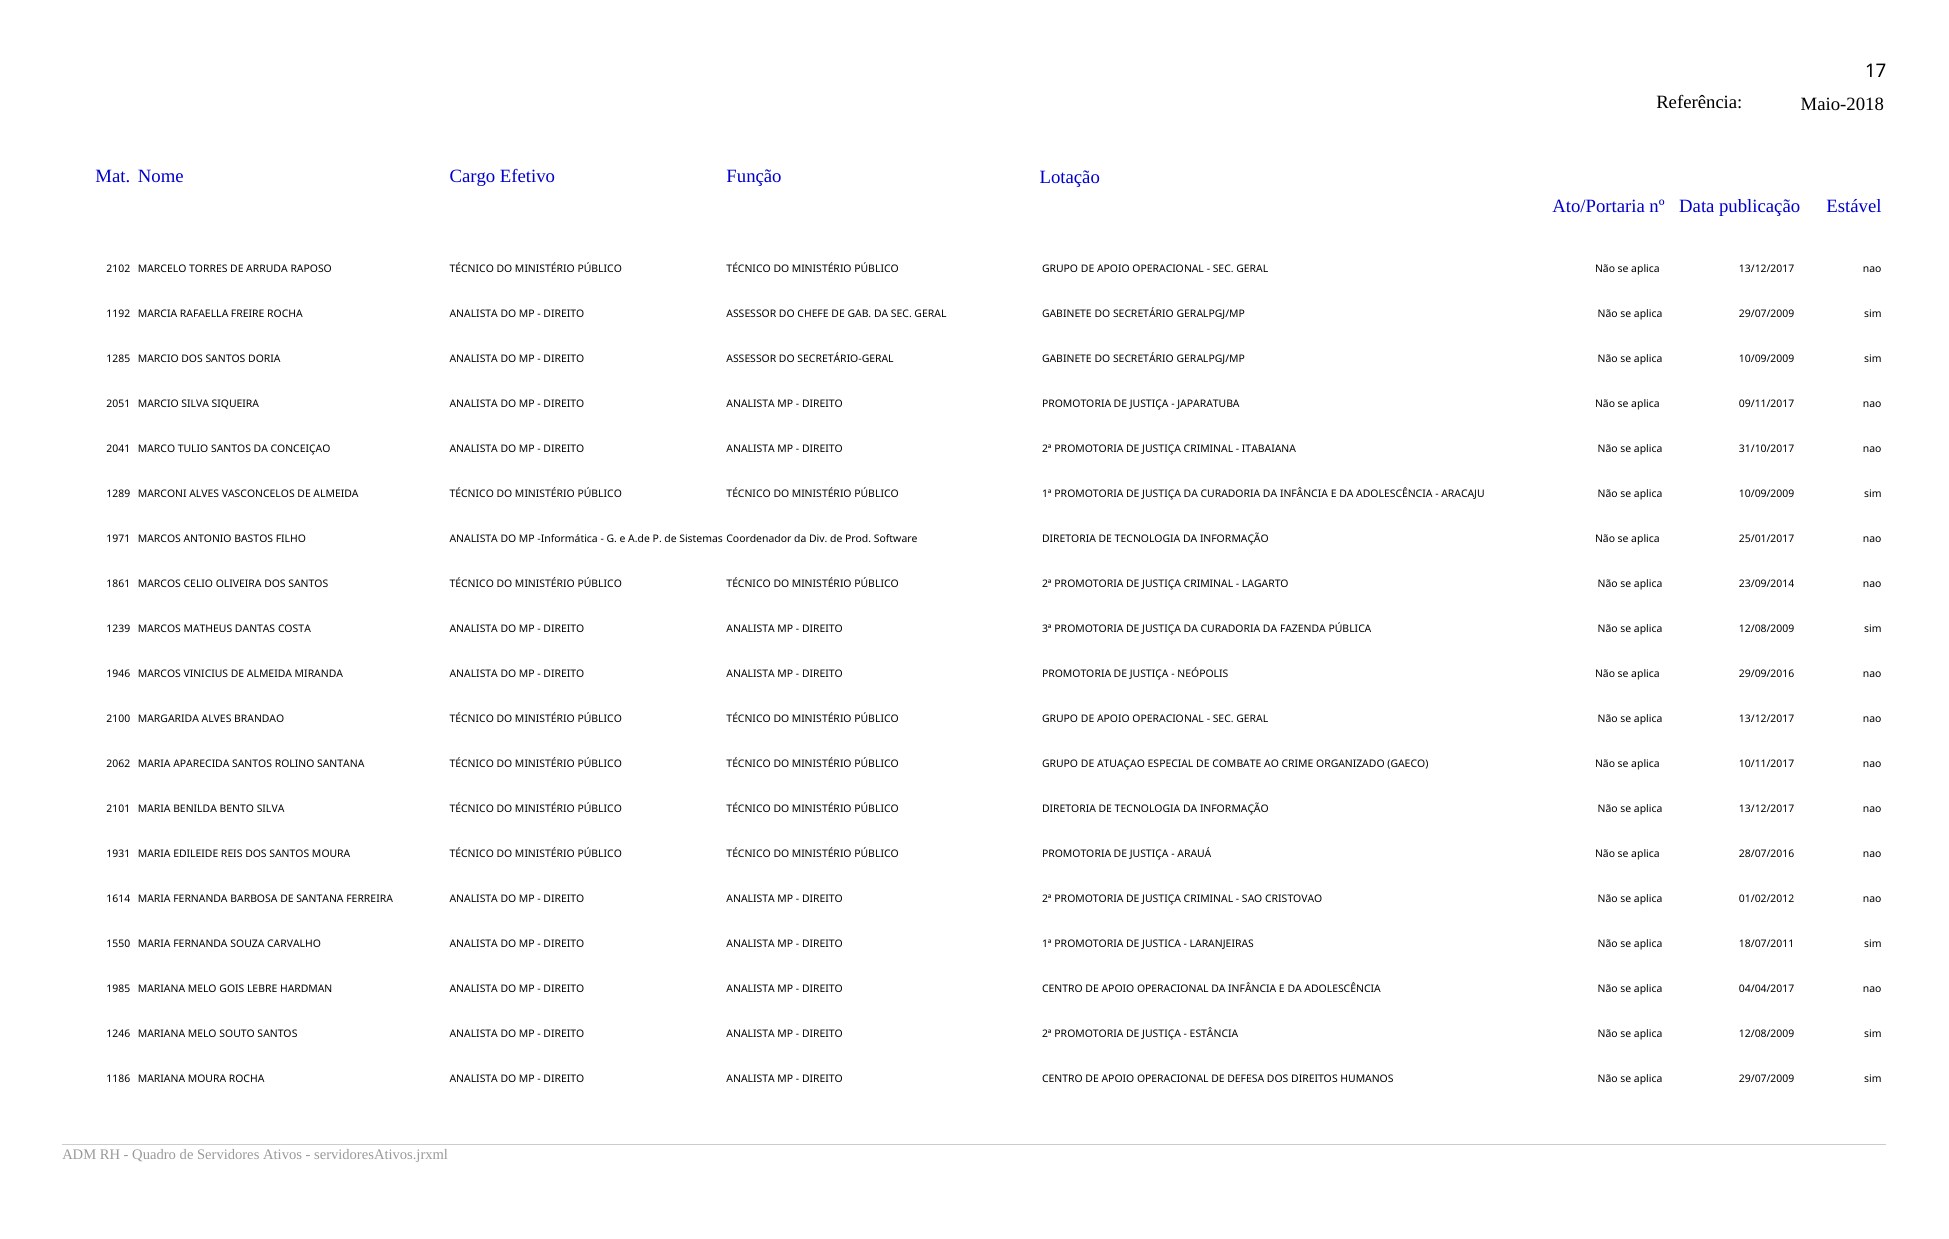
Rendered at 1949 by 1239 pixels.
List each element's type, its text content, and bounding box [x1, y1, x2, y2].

table_cell TÉCNICO DO MINISTÉRIO PÚBLICO [449, 801, 723, 846]
table_cell ANALISTA DO MP - DIREITO [449, 396, 723, 441]
table_cell Não se aplica [1547, 441, 1662, 486]
table_cell 2ª PROMOTORIA DE JUSTIÇA - ESTÂNCIA [1042, 1026, 1538, 1071]
table_cell [1886, 1144, 1948, 1168]
table_cell Não se aplica [1547, 846, 1662, 891]
table_cell [130, 1026, 138, 1071]
table_cell [0, 981, 68, 1026]
table_cell [1030, 666, 1042, 711]
table_cell [1794, 576, 1803, 621]
table_cell [443, 396, 449, 441]
table_cell 1946 [68, 666, 130, 711]
table_cell [1794, 396, 1803, 441]
table_cell sim [1803, 486, 1881, 531]
table_cell 1985 [68, 981, 130, 1026]
table_cell 2ª PROMOTORIA DE JUSTIÇA CRIMINAL - ITABAIANA [1042, 441, 1538, 486]
table_cell ADM RH - Quadro de Servidores Ativos - servidoresAtivos.jrxml [62, 1145, 1886, 1168]
table_cell ANALISTA DO MP -Informática - G. e A.de P. de Sistemas [449, 531, 723, 576]
table_cell [1538, 396, 1547, 441]
table_cell [1794, 351, 1803, 396]
table_cell TÉCNICO DO MINISTÉRIO PÚBLICO [449, 486, 723, 531]
table_cell ANALISTA MP - DIREITO [726, 441, 1030, 486]
table_cell [0, 123, 1948, 163]
table_cell [130, 1071, 138, 1116]
table_cell [1881, 306, 1948, 351]
table_cell [130, 756, 138, 801]
table_cell [1881, 351, 1948, 396]
table_cell [0, 396, 68, 441]
table_cell ANALISTA MP - DIREITO [726, 981, 1030, 1026]
table_cell MARGARIDA ALVES BRANDAO [138, 711, 443, 756]
table_cell 28/07/2016 [1662, 846, 1794, 891]
table_cell [1538, 621, 1547, 666]
table_cell 2ª PROMOTORIA DE JUSTIÇA CRIMINAL - LAGARTO [1042, 576, 1538, 621]
table_cell ANALISTA DO MP - DIREITO [449, 441, 723, 486]
table_cell ANALISTA DO MP - DIREITO [449, 351, 723, 396]
table_cell [443, 846, 449, 891]
table_cell MARIA BENILDA BENTO SILVA [138, 801, 443, 846]
table_header [1529, 165, 1664, 195]
table_cell [1881, 981, 1948, 1026]
table_cell 10/09/2009 [1662, 486, 1794, 531]
table_cell 1550 [68, 936, 130, 981]
table_cell GRUPO DE APOIO OPERACIONAL - SEC. GERAL [1042, 711, 1538, 756]
table_cell MARCIA RAFAELLA FREIRE ROCHA [138, 306, 443, 351]
table_cell [0, 756, 68, 801]
table_cell [443, 1071, 449, 1116]
table_cell nao [1803, 981, 1881, 1026]
table_cell [0, 666, 68, 711]
table_cell [1881, 261, 1948, 306]
table_cell [1884, 93, 1948, 121]
table_cell [130, 891, 138, 936]
table_cell [1794, 936, 1803, 981]
table_cell [1538, 936, 1547, 981]
table_cell [1881, 576, 1948, 621]
table_cell Não se aplica [1547, 531, 1662, 576]
table_cell 13/12/2017 [1662, 711, 1794, 756]
table_cell Não se aplica [1547, 1071, 1662, 1116]
table_cell GABINETE DO SECRETÁRIO GERALPGJ/MP [1042, 351, 1538, 396]
table_cell Não se aplica [1547, 486, 1662, 531]
table_cell [130, 306, 138, 351]
table_cell [1030, 1071, 1042, 1116]
table_cell 25/01/2017 [1662, 531, 1794, 576]
table_cell [1538, 756, 1547, 801]
table_cell 23/09/2014 [1662, 576, 1794, 621]
table_cell 10/09/2009 [1662, 351, 1794, 396]
table_cell 18/07/2011 [1662, 936, 1794, 981]
table_cell [1794, 531, 1803, 576]
table_cell [1030, 531, 1042, 576]
table_cell [0, 1144, 62, 1168]
table_cell [0, 306, 68, 351]
table_header [1803, 165, 1881, 195]
table_cell [130, 531, 138, 576]
table_cell 10/11/2017 [1662, 756, 1794, 801]
table_cell [130, 711, 138, 756]
table_cell [130, 351, 138, 396]
table_cell MARCONI ALVES VASCONCELOS DE ALMEIDA [138, 486, 443, 531]
table_cell [0, 441, 68, 486]
table_cell [1538, 981, 1547, 1026]
table_cell [130, 666, 138, 711]
table_cell sim [1803, 621, 1881, 666]
table_cell [443, 261, 449, 306]
table_cell [443, 711, 449, 756]
table_cell [130, 576, 138, 621]
table_cell ANALISTA DO MP - DIREITO [449, 936, 723, 981]
table_cell [130, 261, 138, 306]
table_cell Não se aplica [1547, 621, 1662, 666]
table_cell MARCELO TORRES DE ARRUDA RAPOSO [138, 261, 443, 306]
table_cell [0, 93, 1656, 121]
table_cell 04/04/2017 [1662, 981, 1794, 1026]
table_cell [1794, 261, 1803, 306]
table_cell MARCO TULIO SANTOS DA CONCEIÇAO [138, 441, 443, 486]
table_cell [1030, 801, 1042, 846]
table_cell [0, 711, 68, 756]
table_cell ANALISTA MP - DIREITO [726, 666, 1030, 711]
table_cell Não se aplica [1547, 666, 1662, 711]
table_cell nao [1803, 531, 1881, 576]
table_cell 13/12/2017 [1662, 261, 1794, 306]
table_cell [130, 441, 138, 486]
table_cell 2ª PROMOTORIA DE JUSTIÇA CRIMINAL - SAO CRISTOVAO [1042, 891, 1538, 936]
table_cell DIRETORIA DE TECNOLOGIA DA INFORMAÇÃO [1042, 531, 1538, 576]
table_cell [1030, 396, 1042, 441]
table_cell ASSESSOR DO CHEFE DE GAB. DA SEC. GERAL [726, 306, 1030, 351]
table_cell [1794, 1071, 1803, 1116]
table_cell Coordenador da Div. de Prod. Software [726, 531, 1030, 576]
table_cell MARIANA MOURA ROCHA [138, 1071, 443, 1116]
table_cell [130, 396, 138, 441]
table_header Cargo Efetivo [449, 165, 684, 195]
table_cell [449, 195, 684, 225]
table_cell ANALISTA DO MP - DIREITO [449, 1071, 723, 1116]
table_cell [0, 261, 68, 306]
table_cell TÉCNICO DO MINISTÉRIO PÚBLICO [726, 261, 1030, 306]
table_cell [1030, 711, 1042, 756]
table_cell [0, 244, 1948, 253]
table_cell [130, 801, 138, 846]
table_cell nao [1803, 441, 1881, 486]
table_cell [443, 351, 449, 396]
table_cell [1881, 396, 1948, 441]
table_cell [130, 486, 138, 531]
table_cell nao [1803, 666, 1881, 711]
table_cell 13/12/2017 [1662, 801, 1794, 846]
table_cell MARIANA MELO GOIS LEBRE HARDMAN [138, 981, 443, 1026]
table_cell [1196, 166, 1529, 195]
table_cell TÉCNICO DO MINISTÉRIO PÚBLICO [449, 846, 723, 891]
table_cell ANALISTA MP - DIREITO [726, 1071, 1030, 1116]
table_cell [1030, 486, 1042, 531]
table_cell sim [1803, 1026, 1881, 1071]
table_cell Data publicação [1665, 195, 1800, 225]
table_cell [1881, 1071, 1948, 1116]
table_cell ANALISTA DO MP - DIREITO [449, 621, 723, 666]
table_cell [1794, 801, 1803, 846]
table_cell [684, 196, 726, 225]
table_cell [443, 621, 449, 666]
table_cell ANALISTA DO MP - DIREITO [449, 981, 723, 1026]
table_cell [443, 666, 449, 711]
table_cell [1196, 196, 1529, 225]
table_cell TÉCNICO DO MINISTÉRIO PÚBLICO [726, 711, 1030, 756]
table_cell 01/02/2012 [1662, 891, 1794, 936]
table_cell ANALISTA DO MP - DIREITO [449, 666, 723, 711]
table_cell [443, 531, 449, 576]
table_cell [443, 891, 449, 936]
table_cell CENTRO DE APOIO OPERACIONAL DA INFÂNCIA E DA ADOLESCÊNCIA [1042, 981, 1538, 1026]
table_cell [1538, 1071, 1547, 1116]
table_cell PROMOTORIA DE JUSTIÇA - NEÓPOLIS [1042, 666, 1538, 711]
table_cell [443, 1026, 449, 1071]
table_cell Não se aplica [1547, 936, 1662, 981]
table_cell MARCIO SILVA SIQUEIRA [138, 396, 443, 441]
table_cell TÉCNICO DO MINISTÉRIO PÚBLICO [726, 846, 1030, 891]
table_cell [443, 441, 449, 486]
table_cell 1186 [68, 1071, 130, 1116]
table_cell DIRETORIA DE TECNOLOGIA DA INFORMAÇÃO [1042, 801, 1538, 846]
table_cell ANALISTA MP - DIREITO [726, 1026, 1030, 1071]
table_cell [0, 351, 68, 396]
table_cell Não se aplica [1547, 351, 1662, 396]
table_cell [1881, 666, 1948, 711]
table_cell [443, 756, 449, 801]
table_cell [1030, 936, 1042, 981]
table_cell [1538, 531, 1547, 576]
table_cell [443, 576, 449, 621]
table_cell MARCOS ANTONIO BASTOS FILHO [138, 531, 443, 576]
table_cell ANALISTA MP - DIREITO [726, 936, 1030, 981]
table_cell [1881, 166, 1948, 195]
table_cell MARCOS CELIO OLIVEIRA DOS SANTOS [138, 576, 443, 621]
table_cell [1538, 306, 1547, 351]
table_cell TÉCNICO DO MINISTÉRIO PÚBLICO [726, 576, 1030, 621]
table_cell ANALISTA DO MP - DIREITO [449, 891, 723, 936]
table_cell TÉCNICO DO MINISTÉRIO PÚBLICO [726, 756, 1030, 801]
table_cell [203, 166, 449, 195]
table_cell [0, 85, 1948, 91]
table_cell PROMOTORIA DE JUSTIÇA - JAPARATUBA [1042, 396, 1538, 441]
table_cell 12/08/2009 [1662, 1026, 1794, 1071]
table_cell TÉCNICO DO MINISTÉRIO PÚBLICO [449, 576, 723, 621]
table_cell [1538, 441, 1547, 486]
table_cell Não se aplica [1547, 1026, 1662, 1071]
table_cell [1030, 846, 1042, 891]
table_cell [443, 306, 449, 351]
table_cell [1030, 981, 1042, 1026]
table_cell [1030, 756, 1042, 801]
table_cell 1ª PROMOTORIA DE JUSTIÇA DA CURADORIA DA INFÂNCIA E DA ADOLESCÊNCIA - ARACAJU [1042, 486, 1538, 531]
table_cell [1881, 196, 1948, 225]
table_cell [1881, 1026, 1948, 1071]
table_cell MARIA FERNANDA BARBOSA DE SANTANA FERREIRA [138, 891, 443, 936]
table_header [0, 0, 1948, 57]
table_cell [1881, 936, 1948, 981]
table_cell 29/07/2009 [1662, 1071, 1794, 1116]
table_cell [130, 981, 138, 1026]
table_cell GRUPO DE ATUAÇAO ESPECIAL DE COMBATE AO CRIME ORGANIZADO (GAECO) [1042, 756, 1538, 801]
table_cell nao [1803, 756, 1881, 801]
table_cell [130, 846, 138, 891]
table_cell [443, 936, 449, 981]
table_cell [443, 981, 449, 1026]
table_cell [1881, 756, 1948, 801]
table_cell 1971 [68, 531, 130, 576]
table_cell [1030, 306, 1042, 351]
table_cell [726, 195, 803, 225]
table_cell [1039, 196, 1196, 225]
table_cell nao [1803, 801, 1881, 846]
table_cell [1030, 351, 1042, 396]
table_cell 1931 [68, 846, 130, 891]
table_cell [1881, 711, 1948, 756]
table_cell [68, 195, 130, 225]
table_cell [1881, 846, 1948, 891]
table_cell TÉCNICO DO MINISTÉRIO PÚBLICO [726, 486, 1030, 531]
table_cell [1794, 891, 1803, 936]
table_header [1665, 165, 1800, 195]
table_cell Maio-2018 [1756, 93, 1884, 121]
table_cell [138, 195, 203, 225]
table_cell 1285 [68, 351, 130, 396]
table_cell [1881, 531, 1948, 576]
table_cell [1881, 891, 1948, 936]
table_cell nao [1803, 261, 1881, 306]
table_cell [1030, 441, 1042, 486]
table_cell [0, 1116, 1948, 1144]
table_cell 31/10/2017 [1662, 441, 1794, 486]
table_cell [0, 253, 1948, 261]
table_cell [1794, 666, 1803, 711]
table_cell Não se aplica [1547, 576, 1662, 621]
table_cell Referência: [1656, 91, 1754, 123]
table_cell [1794, 306, 1803, 351]
table_cell nao [1803, 396, 1881, 441]
table_cell TÉCNICO DO MINISTÉRIO PÚBLICO [726, 801, 1030, 846]
table_cell [1030, 891, 1042, 936]
table_cell sim [1803, 936, 1881, 981]
table_cell [1538, 351, 1547, 396]
table_cell [1538, 711, 1547, 756]
table_cell [0, 936, 68, 981]
table_cell [1794, 486, 1803, 531]
table_cell MARIANA MELO SOUTO SANTOS [138, 1026, 443, 1071]
table_cell [1538, 891, 1547, 936]
table_cell 2100 [68, 711, 130, 756]
table_cell [1538, 666, 1547, 711]
table_cell [803, 166, 1039, 195]
table_cell Não se aplica [1547, 981, 1662, 1026]
table_cell [130, 621, 138, 666]
table_cell [1538, 261, 1547, 306]
table_cell Não se aplica [1547, 756, 1662, 801]
table_cell [0, 1071, 68, 1116]
table_cell 17 [1731, 57, 1886, 84]
table_cell nao [1803, 576, 1881, 621]
table_cell 1861 [68, 576, 130, 621]
table_cell [0, 846, 68, 891]
table_cell TÉCNICO DO MINISTÉRIO PÚBLICO [449, 261, 723, 306]
table_cell sim [1803, 306, 1881, 351]
table_cell [1881, 621, 1948, 666]
table_cell [0, 166, 68, 195]
table_cell 1614 [68, 891, 130, 936]
table_cell [1030, 1026, 1042, 1071]
table_cell Lotação [1039, 166, 1196, 196]
table_cell [443, 801, 449, 846]
table_cell 12/08/2009 [1662, 621, 1794, 666]
table_cell [0, 225, 1948, 244]
table_cell Não se aplica [1547, 261, 1662, 306]
table_cell [0, 486, 68, 531]
table_cell 1192 [68, 306, 130, 351]
table_cell [0, 57, 1731, 84]
table_cell TÉCNICO DO MINISTÉRIO PÚBLICO [449, 756, 723, 801]
table_cell MARCOS VINICIUS DE ALMEIDA MIRANDA [138, 666, 443, 711]
table_cell Ato/Portaria nº [1529, 195, 1664, 225]
table_cell 2051 [68, 396, 130, 441]
table_cell GABINETE DO SECRETÁRIO GERALPGJ/MP [1042, 306, 1538, 351]
table_cell [1794, 846, 1803, 891]
table_cell [1030, 621, 1042, 666]
table_cell [1886, 57, 1948, 84]
table_cell 1ª PROMOTORIA DE JUSTICA - LARANJEIRAS [1042, 936, 1538, 981]
table_cell [1794, 621, 1803, 666]
table_cell Estável [1803, 195, 1881, 225]
table_cell [130, 196, 138, 225]
table_cell 09/11/2017 [1662, 396, 1794, 441]
table_header Função [726, 165, 803, 195]
table_cell [1538, 1026, 1547, 1071]
table_cell [1538, 576, 1547, 621]
table_cell 2062 [68, 756, 130, 801]
table_cell 2101 [68, 801, 130, 846]
table_cell [130, 936, 138, 981]
table_cell 2041 [68, 441, 130, 486]
table_cell Não se aplica [1547, 891, 1662, 936]
table_cell Não se aplica [1547, 306, 1662, 351]
table_cell [0, 801, 68, 846]
table_cell 29/09/2016 [1662, 666, 1794, 711]
table_cell 1289 [68, 486, 130, 531]
table_cell ANALISTA DO MP - DIREITO [449, 306, 723, 351]
table_cell [1881, 441, 1948, 486]
table_cell nao [1803, 711, 1881, 756]
table_cell [1030, 261, 1042, 306]
table_cell 1246 [68, 1026, 130, 1071]
table_cell [1794, 441, 1803, 486]
table_cell [0, 531, 68, 576]
table_cell [0, 621, 68, 666]
table_cell [1881, 801, 1948, 846]
table_header Mat. [68, 165, 130, 195]
table_cell 1239 [68, 621, 130, 666]
table_cell [1794, 981, 1803, 1026]
table_cell ASSESSOR DO SECRETÁRIO-GERAL [726, 351, 1030, 396]
table_cell sim [1803, 1071, 1881, 1116]
table_cell MARIA EDILEIDE REIS DOS SANTOS MOURA [138, 846, 443, 891]
table_cell [0, 196, 68, 225]
table_cell 3ª PROMOTORIA DE JUSTIÇA DA CURADORIA DA FAZENDA PÚBLICA [1042, 621, 1538, 666]
table_cell CENTRO DE APOIO OPERACIONAL DE DEFESA DOS DIREITOS HUMANOS [1042, 1071, 1538, 1116]
table_cell [1538, 846, 1547, 891]
table_cell Não se aplica [1547, 801, 1662, 846]
table_cell [1794, 756, 1803, 801]
table_cell MARIA FERNANDA SOUZA CARVALHO [138, 936, 443, 981]
table_cell MARCIO DOS SANTOS DORIA [138, 351, 443, 396]
table_cell sim [1803, 351, 1881, 396]
table_cell [203, 196, 449, 225]
table_cell ANALISTA MP - DIREITO [726, 396, 1030, 441]
table_cell nao [1803, 846, 1881, 891]
table_cell MARIA APARECIDA SANTOS ROLINO SANTANA [138, 756, 443, 801]
table_cell [684, 166, 726, 195]
table_cell 2102 [68, 261, 130, 306]
table_cell MARCOS MATHEUS DANTAS COSTA [138, 621, 443, 666]
table_cell [0, 576, 68, 621]
table_cell [0, 1026, 68, 1071]
table_cell TÉCNICO DO MINISTÉRIO PÚBLICO [449, 711, 723, 756]
table_cell ANALISTA MP - DIREITO [726, 621, 1030, 666]
table_cell ANALISTA MP - DIREITO [726, 891, 1030, 936]
table_cell [130, 166, 138, 195]
table_cell GRUPO DE APOIO OPERACIONAL - SEC. GERAL [1042, 261, 1538, 306]
table_cell [1538, 801, 1547, 846]
table_cell [1030, 576, 1042, 621]
table_cell [1794, 1026, 1803, 1071]
table_cell [1881, 486, 1948, 531]
table_cell [1538, 486, 1547, 531]
table_cell ANALISTA DO MP - DIREITO [449, 1026, 723, 1071]
table_cell Não se aplica [1547, 711, 1662, 756]
table_cell PROMOTORIA DE JUSTIÇA - ARAUÁ [1042, 846, 1538, 891]
table_cell [1794, 711, 1803, 756]
table_header Nome [138, 165, 203, 195]
table_cell [803, 196, 1039, 225]
table_cell nao [1803, 891, 1881, 936]
table_cell Não se aplica [1547, 396, 1662, 441]
table_cell 29/07/2009 [1662, 306, 1794, 351]
table_cell [0, 891, 68, 936]
table_cell [443, 486, 449, 531]
